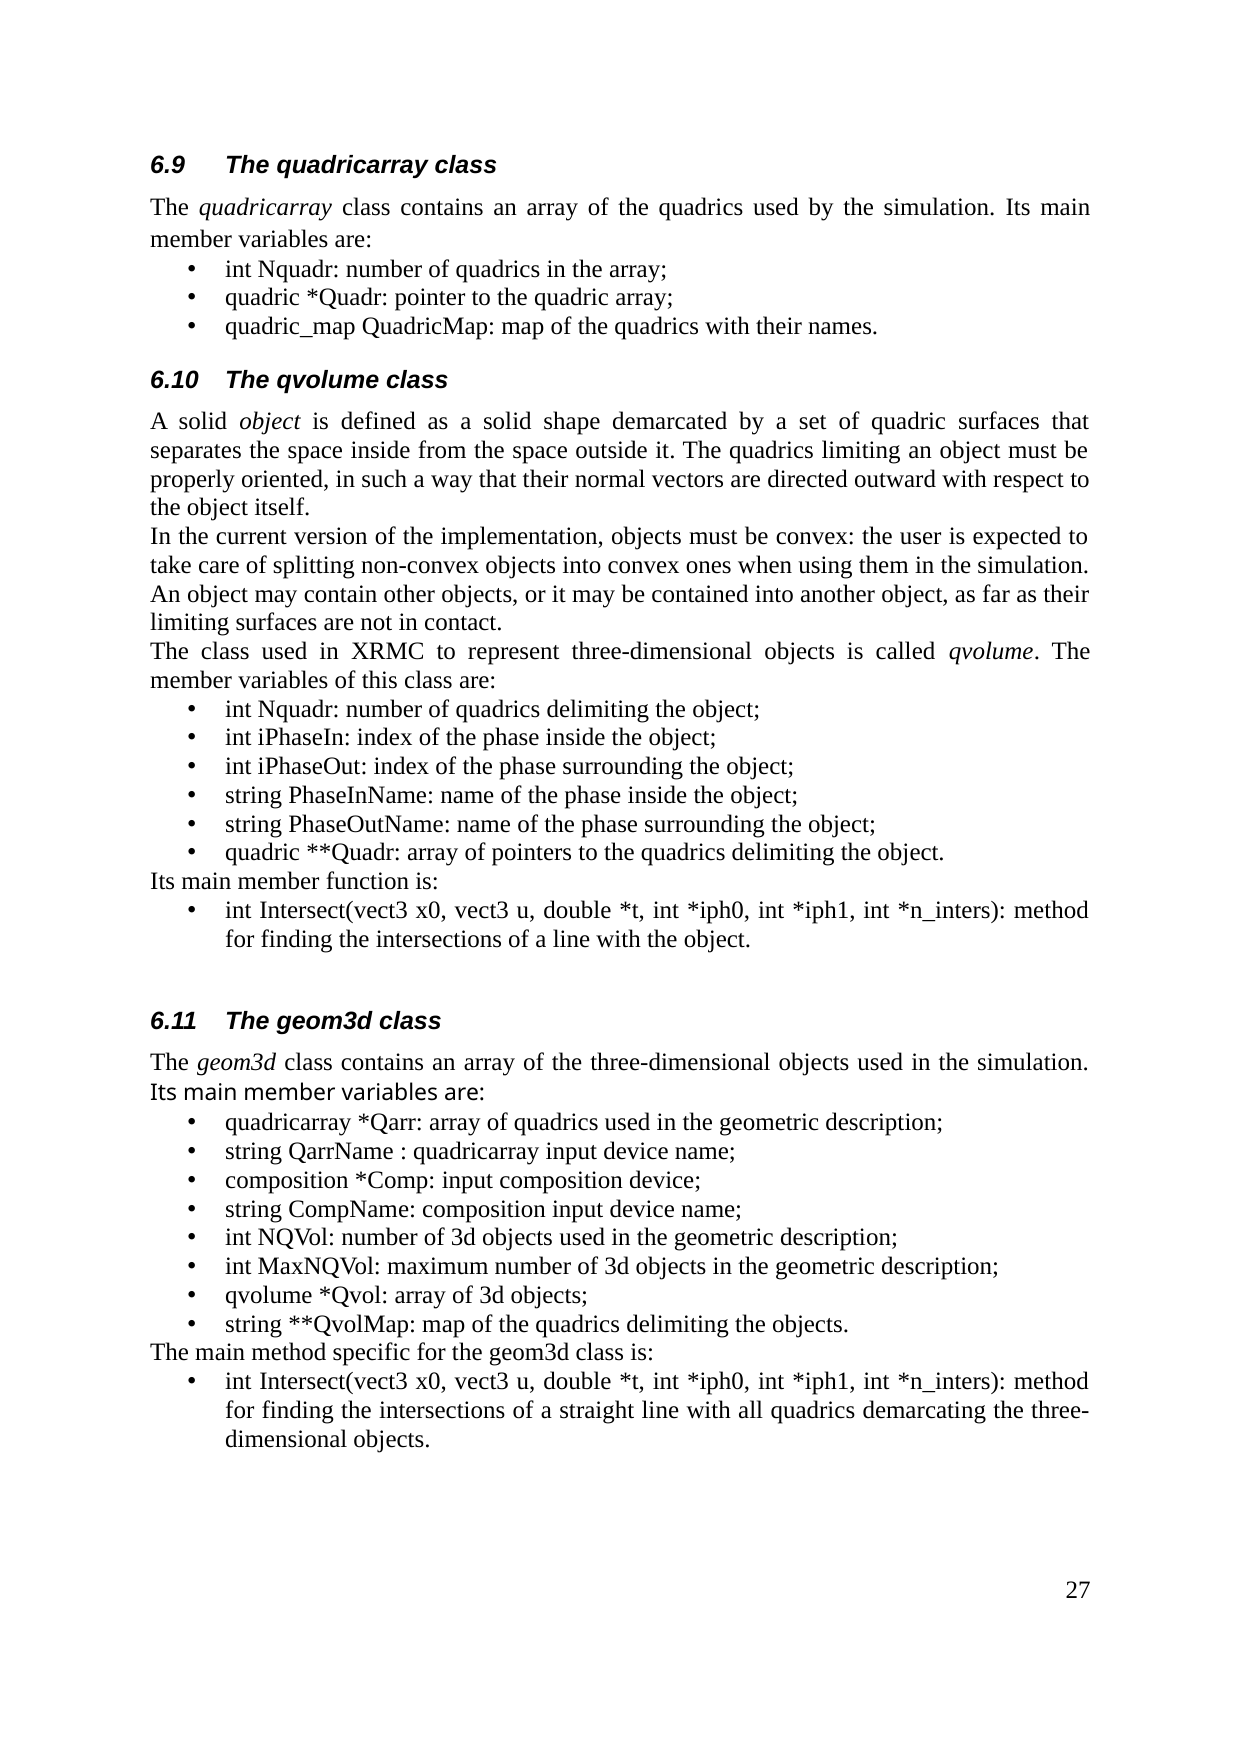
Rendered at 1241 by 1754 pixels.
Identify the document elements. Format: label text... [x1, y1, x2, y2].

list int Intersect(vect3 x0, vect3 u, double *t, int *iph0, int *iph1, int *n_inters): method for finding the intersections of a line with the object. [187, 895, 1090, 952]
list int NQVol: number of 3d objects used in the geometric description; [187, 1222, 1090, 1251]
list int Nquadr: number of quadrics delimiting the object; [187, 694, 1090, 722]
subtitle The quadricarray class [150, 150, 1090, 179]
list int Intersect(vect3 x0, vect3 u, double *t, int *iph0, int *iph1, int *n_inters): method for finding the intersections of a straight line with all quadrics demarcating the three-dimensional objects. [187, 1366, 1090, 1452]
subtitle The geom3d class [150, 1006, 1090, 1035]
list quadricarray *Qarr: array of quadrics used in the geometric description; [187, 1107, 1090, 1136]
list string PhaseInName: name of the phase inside the object; [187, 780, 1090, 809]
subtitle The qvolume class [150, 365, 1090, 394]
text The main method specific for the geom3d class is: [150, 1337, 1090, 1366]
list quadric **Quadr: array of pointers to the quadrics delimiting the object. [187, 837, 1090, 866]
text The quadricarray class contains an array of the quadrics used by the simulation. Its main member variables are: [150, 191, 1090, 254]
list string CompName: composition input device name; [187, 1194, 1090, 1222]
list qvolume *Qvol: array of 3d objects; [187, 1280, 1090, 1309]
list int MaxNQVol: maximum number of 3d objects in the geometric description; [187, 1251, 1090, 1280]
text A solid object is defined as a solid shape demarcated by a set of quadric surfaces that separates the space inside from the space outside it. The quadrics limiting an object must be properly oriented, in such a way that their normal vectors are directed outward with respect to the object itself. [150, 406, 1090, 521]
list string PhaseOutName: name of the phase surrounding the object; [187, 809, 1090, 837]
text The geom3d class contains an array of the three-dimensional objects used in the simulation. Its main member variables are: [150, 1047, 1090, 1107]
list int iPhaseOut: index of the phase surrounding the object; [187, 751, 1090, 780]
list quadric *Quadr: pointer to the quadric array; [187, 282, 1090, 311]
text The class used in XRMC to represent three-dimensional objects is called qvolume. The member variables of this class are: [150, 636, 1090, 694]
list int Nquadr: number of quadrics in the array; [187, 254, 1090, 282]
list string QarrName : quadricarray input device name; [187, 1136, 1090, 1165]
list int iPhaseIn: index of the phase inside the object; [187, 722, 1090, 751]
list quadric_map QuadricMap: map of the quadrics with their names. [187, 311, 1090, 340]
list string **QvolMap: map of the quadrics delimiting the objects. [187, 1309, 1090, 1337]
text In the current version of the implementation, objects must be convex: the user is expected to take care of splitting non-convex objects into convex ones when using them in the simulation. An object may contain other objects, or it may be contained into another object, as far as their limiting surfaces are not in contact. [150, 521, 1090, 636]
text Its main member function is: [150, 866, 1090, 895]
list composition *Comp: input composition device; [187, 1165, 1090, 1194]
